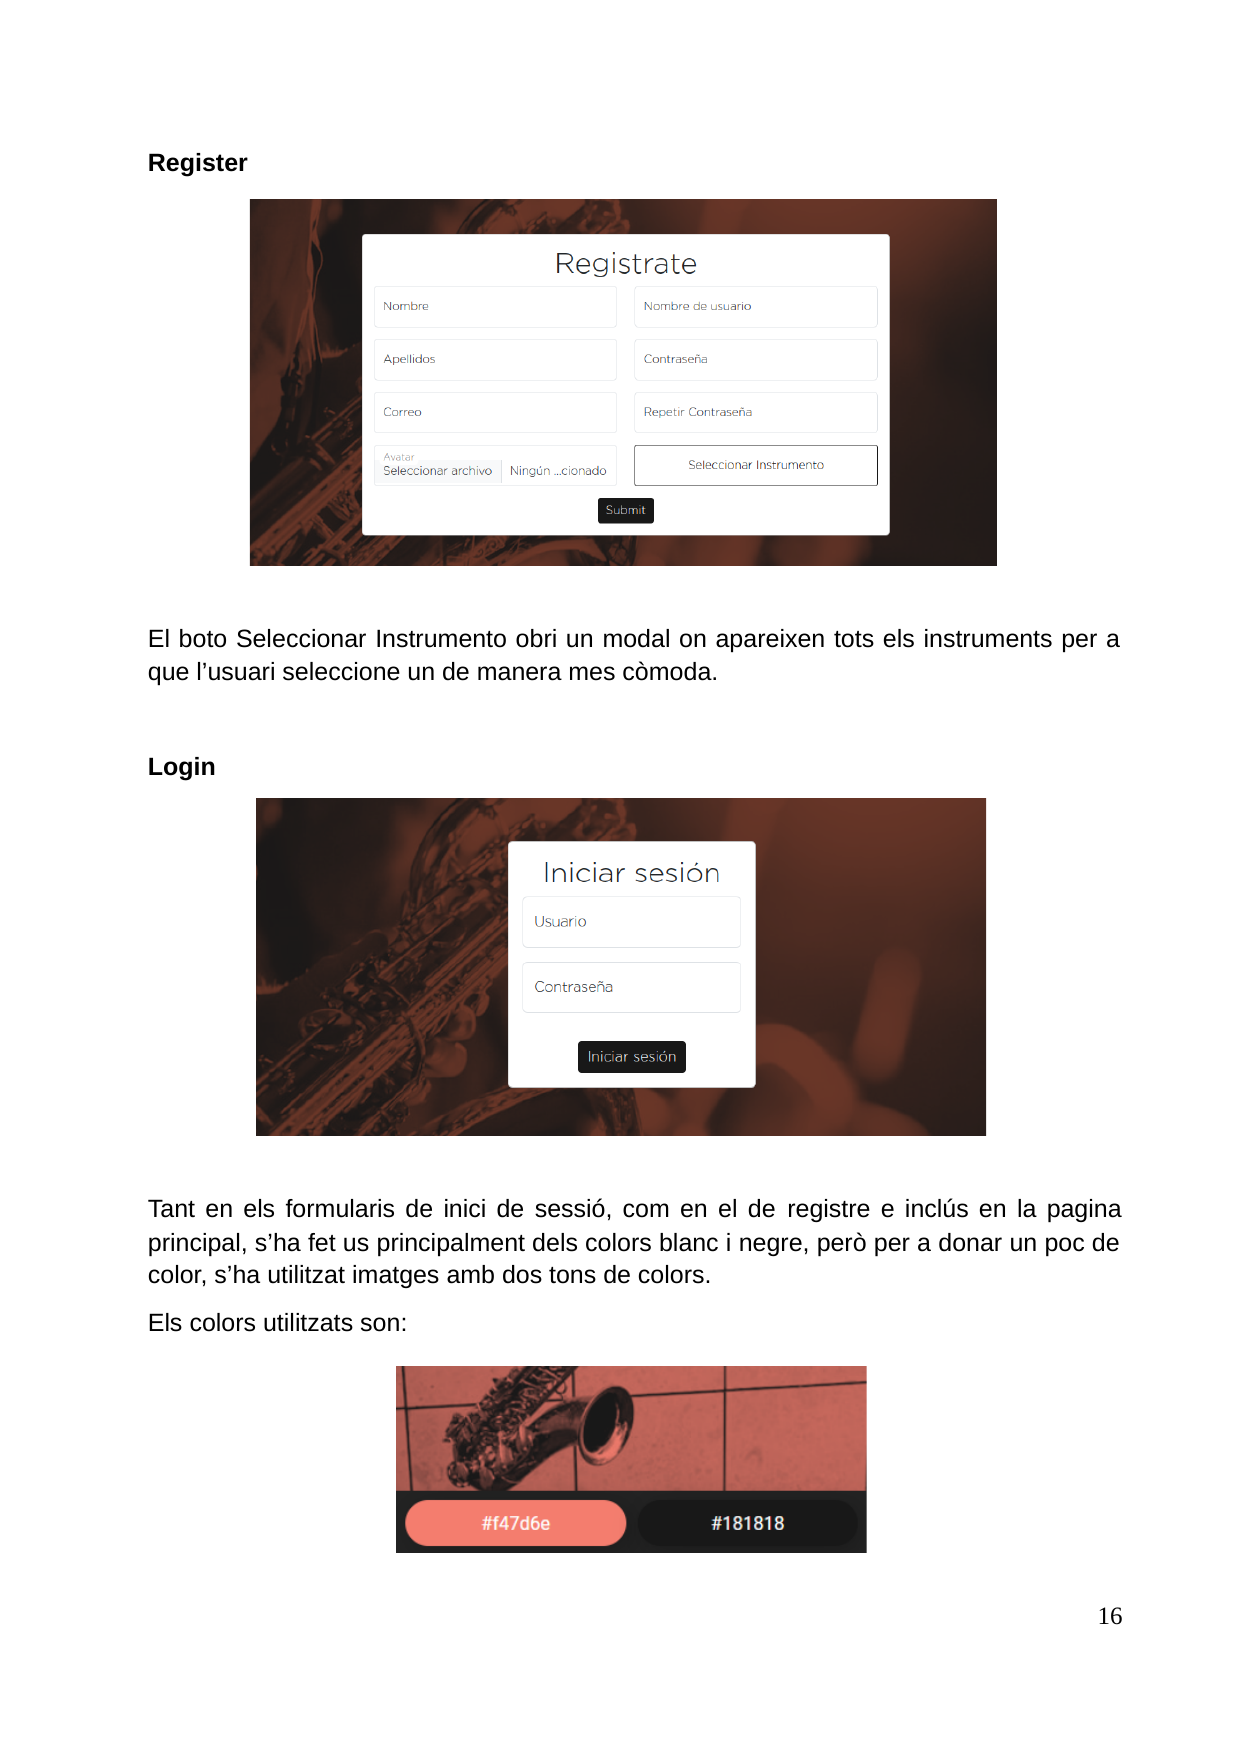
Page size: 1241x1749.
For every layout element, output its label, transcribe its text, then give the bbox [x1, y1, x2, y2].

picture [249, 199, 997, 566]
text Tant en els formularis de inici de sessió, com en el de registre e inclús en la pagina principal, s’ha fet us principalment dels colors blanc i negre, però per a donar un poc de color, s’ha utilitzat imatges amb dos tons de colors. [148, 1194, 1122, 1289]
text El boto Seleccionar Instrumento obri un modal on apareixen tots els instruments per a que l’usuari seleccione un de manera mes còmoda. [148, 624, 1122, 685]
text Login [148, 752, 1122, 842]
text Els colors utilitzats son: [148, 1308, 1122, 1337]
text Register [148, 148, 1122, 176]
picture [396, 1366, 867, 1553]
picture [256, 798, 987, 1136]
